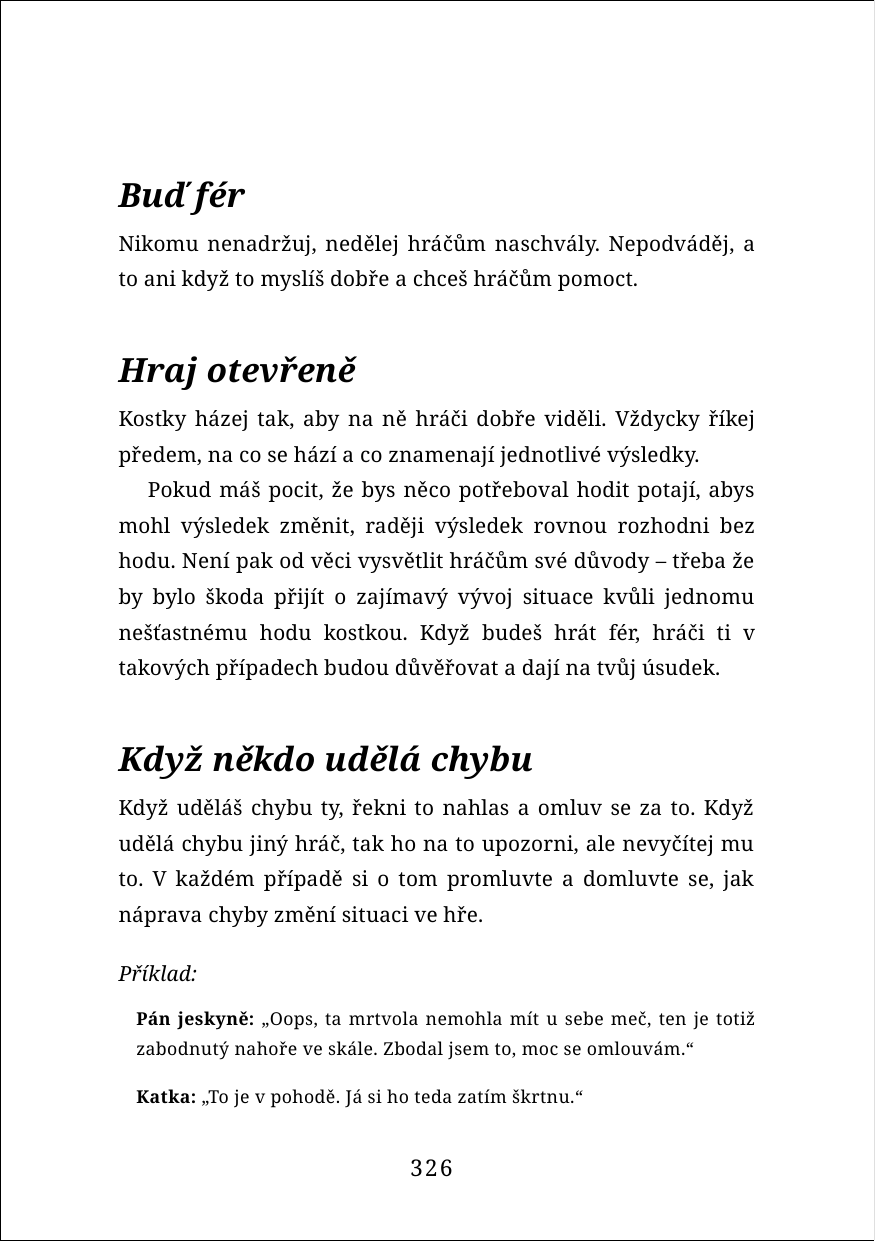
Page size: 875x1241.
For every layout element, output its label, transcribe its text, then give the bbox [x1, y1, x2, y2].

text Pán jeskyně: „Oops, ta mrtvola nemohla mít u sebe meč, ten je totiž zabodnutý nahoře ve skále. Zbodal jsem to, moc se omlouvám.“ [136, 1006, 756, 1061]
text Když uděláš chybu ty, řekni to nahlas a omluv se za to. Když udělá chybu jiný hráč, tak ho na to upozorni, ale nevyčítej mu to. V každém případě si o tom promluvte a domluvte se, jak náprava chyby změní situaci ve hře. [118, 793, 756, 928]
subtitle Když někdo udělá chybu [118, 736, 756, 781]
text Nikomu nenadržuj, nedělej hráčům naschvály. Nepodváděj, a to ani když to myslíš dobře a chceš hráčům pomoct. [118, 229, 756, 293]
text Kostky házej tak, aby na ně hráči dobře viděli. Vždycky říkej předem, na co se hází a co znamenají jednotlivé výsledky. Pokud máš pocit, že bys něco potřeboval hodit potají, abys mohl výsledek změnit, raději výsledek rovnou rozhodni bez hodu. Není pak od věci vysvětlit hráčům své důvody – třeba že by bylo škoda přijít o zajímavý vývoj situace kvůli jednomu nešťastnému hodu kostkou. Když budeš hrát fér, hráči ti v takových případech budou důvěřovat a dají na tvůj úsudek. [118, 404, 756, 682]
subtitle Hraj otevřeně [118, 347, 756, 393]
subtitle Buď fér [118, 172, 756, 217]
text Příklad: [118, 959, 756, 987]
text Katka: „To je v pohodě. Já si ho teda zatím škrtnu.“ [136, 1084, 756, 1108]
